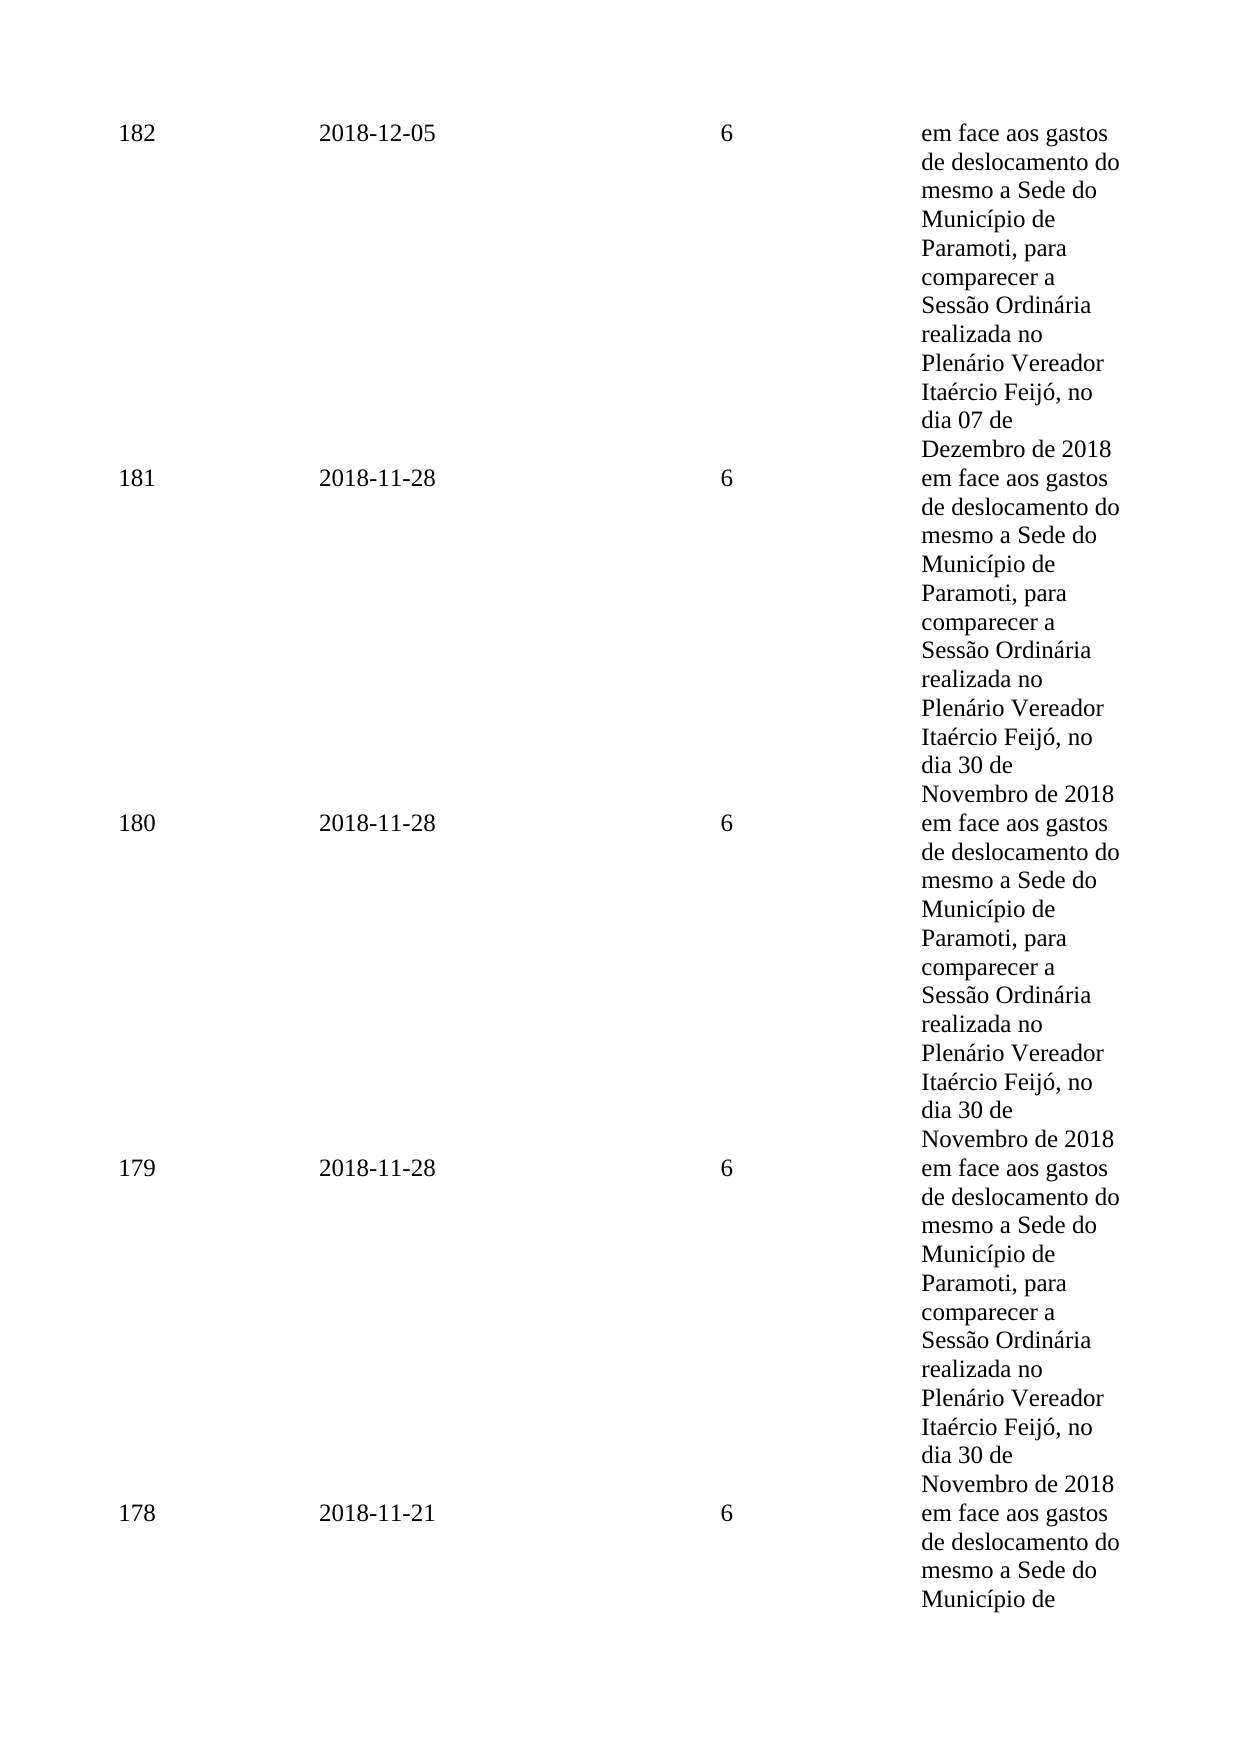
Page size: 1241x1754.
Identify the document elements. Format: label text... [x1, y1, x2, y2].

table_cell 179 [118, 1153, 319, 1498]
table_cell 2018-11-28 [319, 808, 519, 1153]
table_cell 2018-11-28 [319, 1153, 519, 1498]
table_cell [520, 1498, 720, 1613]
table_cell em face aos gastos de deslocamento do mesmo a Sede do Município de Paramoti, para comparecer a Sessão Ordinária realizada no Plenário Vereador Itaércio Feijó, no dia 07 de Dezembro de 2018 [921, 118, 1122, 463]
table_cell 181 [118, 463, 319, 808]
table_cell 6 [720, 808, 921, 1153]
table_cell 6 [720, 1498, 921, 1613]
table_cell em face aos gastos de deslocamento do mesmo a Sede do Município de Paramoti, para comparecer a Sessão Ordinária realizada no Plenário Vereador Itaércio Feijó, no dia 30 de Novembro de 2018 [921, 463, 1122, 808]
table_cell [520, 1153, 720, 1498]
table_cell 6 [720, 118, 921, 463]
table_cell 178 [118, 1498, 319, 1613]
table_cell [520, 808, 720, 1153]
table_cell 2018-11-21 [319, 1498, 519, 1613]
table_cell em face aos gastos de deslocamento do mesmo a Sede do Município de [921, 1498, 1122, 1613]
table_cell 182 [118, 118, 319, 463]
table_cell 2018-12-05 [319, 118, 519, 463]
table_cell 6 [720, 1153, 921, 1498]
table_cell em face aos gastos de deslocamento do mesmo a Sede do Município de Paramoti, para comparecer a Sessão Ordinária realizada no Plenário Vereador Itaércio Feijó, no dia 30 de Novembro de 2018 [921, 808, 1122, 1153]
table_cell [520, 118, 720, 463]
table_cell em face aos gastos de deslocamento do mesmo a Sede do Município de Paramoti, para comparecer a Sessão Ordinária realizada no Plenário Vereador Itaércio Feijó, no dia 30 de Novembro de 2018 [921, 1153, 1122, 1498]
table_cell 6 [720, 463, 921, 808]
table_cell 2018-11-28 [319, 463, 519, 808]
table_cell [520, 463, 720, 808]
table_cell 180 [118, 808, 319, 1153]
